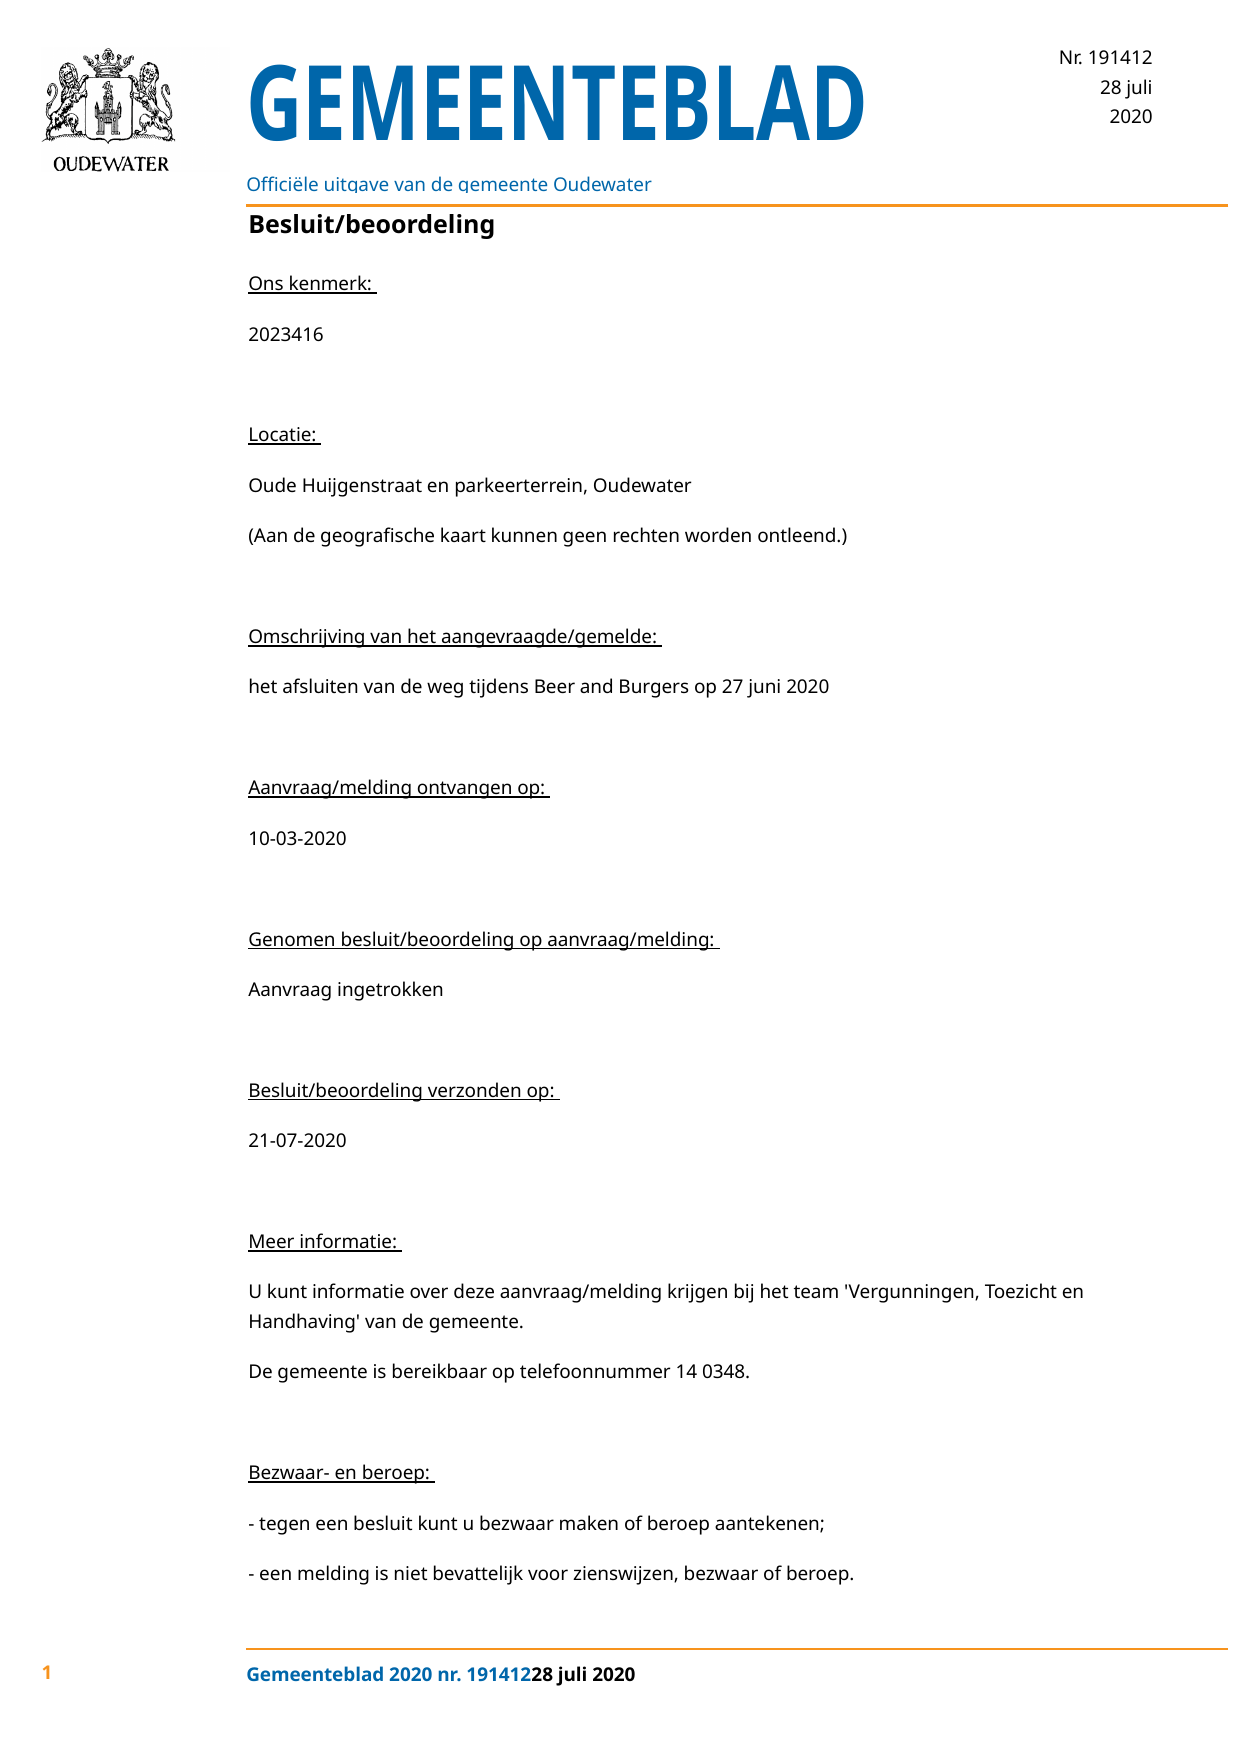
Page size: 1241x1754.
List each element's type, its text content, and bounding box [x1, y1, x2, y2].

text U kunt informatie over deze aanvraag/melding krijgen bij het team 'Vergunningen, Toezicht en Handhaving' van de gemeente. [248, 1279, 1152, 1334]
text 2023416 [248, 321, 1152, 346]
text - tegen een besluit kunt u bezwaar maken of beroep aantekenen; [248, 1510, 1152, 1536]
text De gemeente is bereikbaar op telefoonnummer 14 0348. [248, 1359, 1152, 1384]
text Oude Huijgenstraat en parkeerterrein, Oudewater [248, 472, 1152, 498]
text Aanvraag ingetrokken [248, 976, 1152, 1002]
text Genomen besluit/beoordeling op aanvraag/melding: [248, 926, 1152, 951]
text Besluit/beoordeling [248, 207, 1152, 241]
text Aanvraag/melding ontvangen op: [248, 774, 1152, 800]
text Bezwaar- en beroep: [248, 1459, 1152, 1485]
text (Aan de geografische kaart kunnen geen rechten worden ontleend.) [248, 522, 1152, 548]
text Locatie: [248, 422, 1152, 447]
text Omschrijving van het aangevraagde/gemelde: [248, 623, 1152, 649]
text 10-03-2020 [248, 825, 1152, 851]
picture [41, 47, 231, 172]
text Ons kenmerk: [248, 270, 1152, 296]
text Meer informatie: [248, 1228, 1152, 1254]
text Besluit/beoordeling verzonden op: [248, 1077, 1152, 1103]
text het afsluiten van de weg tijdens Beer and Burgers op 27 juni 2020 [248, 674, 1152, 699]
text - een melding is niet bevattelijk voor zienswijzen, bezwaar of beroep. [248, 1560, 1152, 1586]
text 21-07-2020 [248, 1127, 1152, 1153]
